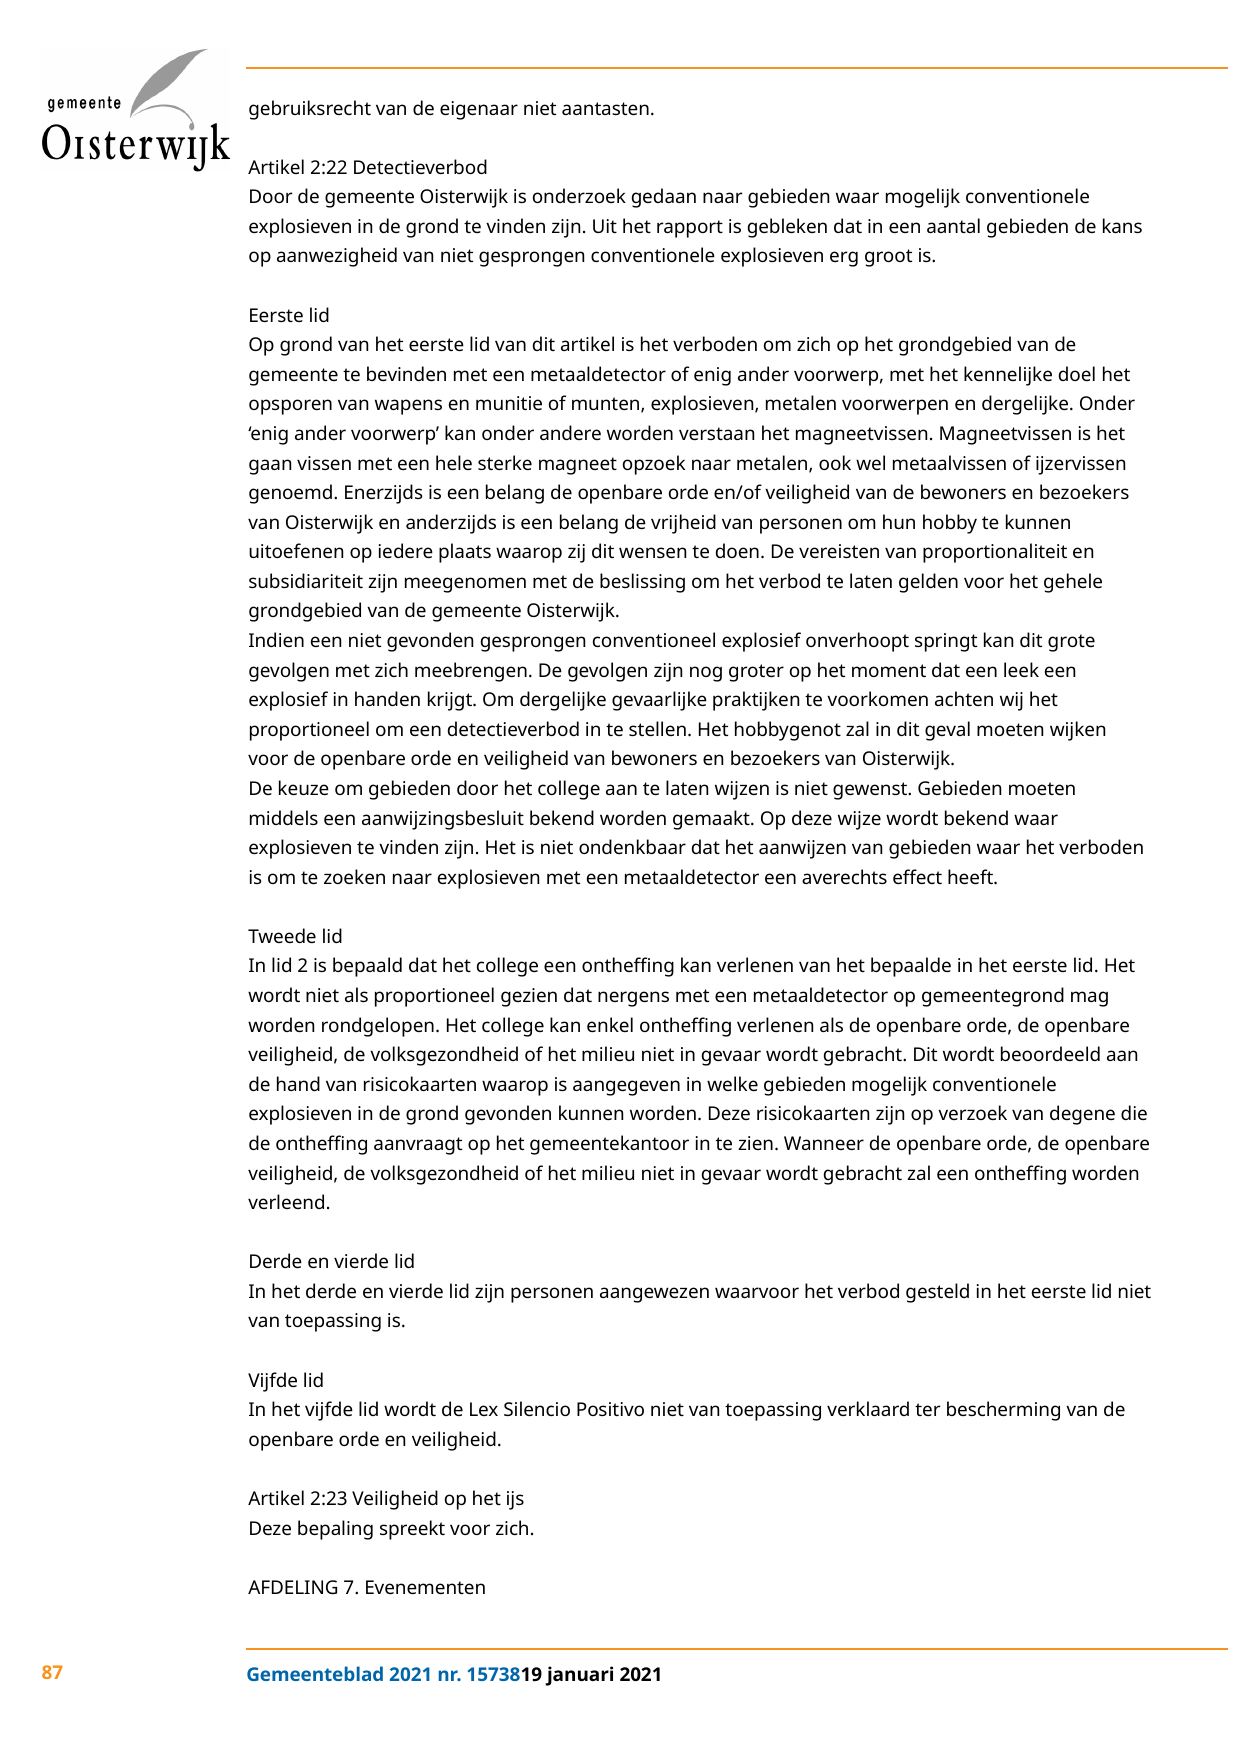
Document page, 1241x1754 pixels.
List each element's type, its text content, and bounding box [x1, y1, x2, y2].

text Vijfde lid [248, 1367, 1152, 1393]
text Deze bepaling spreekt voor zich. [248, 1515, 1152, 1541]
text De keuze om gebieden door het college aan te laten wijzen is niet gewenst. Gebieden moeten middels een aanwijzingsbesluit bekend worden gemaakt. Op deze wijze wordt bekend waar explosieven te vinden zijn. Het is niet ondenkbaar dat het aanwijzen van gebieden waar het verboden is om te zoeken naar explosieven met een metaaldetector een averechts effect heeft. [248, 775, 1152, 890]
text Op grond van het eerste lid van dit artikel is het verboden om zich op het grondgebied van de gemeente te bevinden met een metaaldetector of enig ander voorwerp, met het kennelijke doel het opsporen van wapens en munitie of munten, explosieven, metalen voorwerpen en dergelijke. Onder ‘enig ander voorwerp’ kan onder andere worden verstaan het magneetvissen. Magneetvissen is het gaan vissen met een hele sterke magneet opzoek naar metalen, ook wel metaalvissen of ijzervissen genoemd. Enerzijds is een belang de openbare orde en/of veiligheid van de bewoners en bezoekers van Oisterwijk en anderzijds is een belang de vrijheid van personen om hun hobby te kunnen uitoefenen op iedere plaats waarop zij dit wensen te doen. De vereisten van proportionaliteit en subsidiariteit zijn meegenomen met de beslissing om het verbod te laten gelden voor het gehele grondgebied van de gemeente Oisterwijk. [248, 331, 1152, 623]
text Tweede lid [248, 923, 1152, 949]
text Derde en vierde lid [248, 1248, 1152, 1274]
text Indien een niet gevonden gesprongen conventioneel explosief onverhoopt springt kan dit grote gevolgen met zich meebrengen. De gevolgen zijn nog groter op het moment dat een leek een explosief in handen krijgt. Om dergelijke gevaarlijke praktijken te voorkomen achten wij het proportioneel om een detectieverbod in te stellen. Het hobbygenot zal in dit geval moeten wijken voor de openbare orde en veiligheid van bewoners en bezoekers van Oisterwijk. [248, 627, 1152, 771]
text Artikel 2:23 Veiligheid op het ijs [248, 1485, 1152, 1511]
picture [41, 47, 231, 172]
text In het vijfde lid wordt de Lex Silencio Positivo niet van toepassing verklaard ter bescherming van de openbare orde en veiligheid. [248, 1396, 1152, 1452]
text In lid 2 is bepaald dat het college een ontheffing kan verlenen van het bepaalde in het eerste lid. Het wordt niet als proportioneel gezien dat nergens met een metaaldetector op gemeentegrond mag worden rondgelopen. Het college kan enkel ontheffing verlenen als de openbare orde, de openbare veiligheid, de volksgezondheid of het milieu niet in gevaar wordt gebracht. Dit wordt beoordeeld aan de hand van risicokaarten waarop is aangegeven in welke gebieden mogelijk conventionele explosieven in de grond gevonden kunnen worden. Deze risicokaarten zijn op verzoek van degene die de ontheffing aanvraagt op het gemeentekantoor in te zien. Wanneer de openbare orde, de openbare veiligheid, de volksgezondheid of het milieu niet in gevaar wordt gebracht zal een ontheffing worden verleend. [248, 953, 1152, 1215]
text In het derde en vierde lid zijn personen aangewezen waarvoor het verbod gesteld in het eerste lid niet van toepassing is. [248, 1278, 1152, 1333]
text gebruiksrecht van de eigenaar niet aantasten. [248, 95, 1152, 121]
text Door de gemeente Oisterwijk is onderzoek gedaan naar gebieden waar mogelijk conventionele explosieven in de grond te vinden zijn. Uit het rapport is gebleken dat in een aantal gebieden de kans op aanwezigheid van niet gesprongen conventionele explosieven erg groot is. [248, 183, 1152, 268]
text Eerste lid [248, 302, 1152, 328]
text AFDELING 7. Evenementen [248, 1574, 1152, 1600]
text Artikel 2:22 Detectieverbod [248, 154, 1152, 180]
